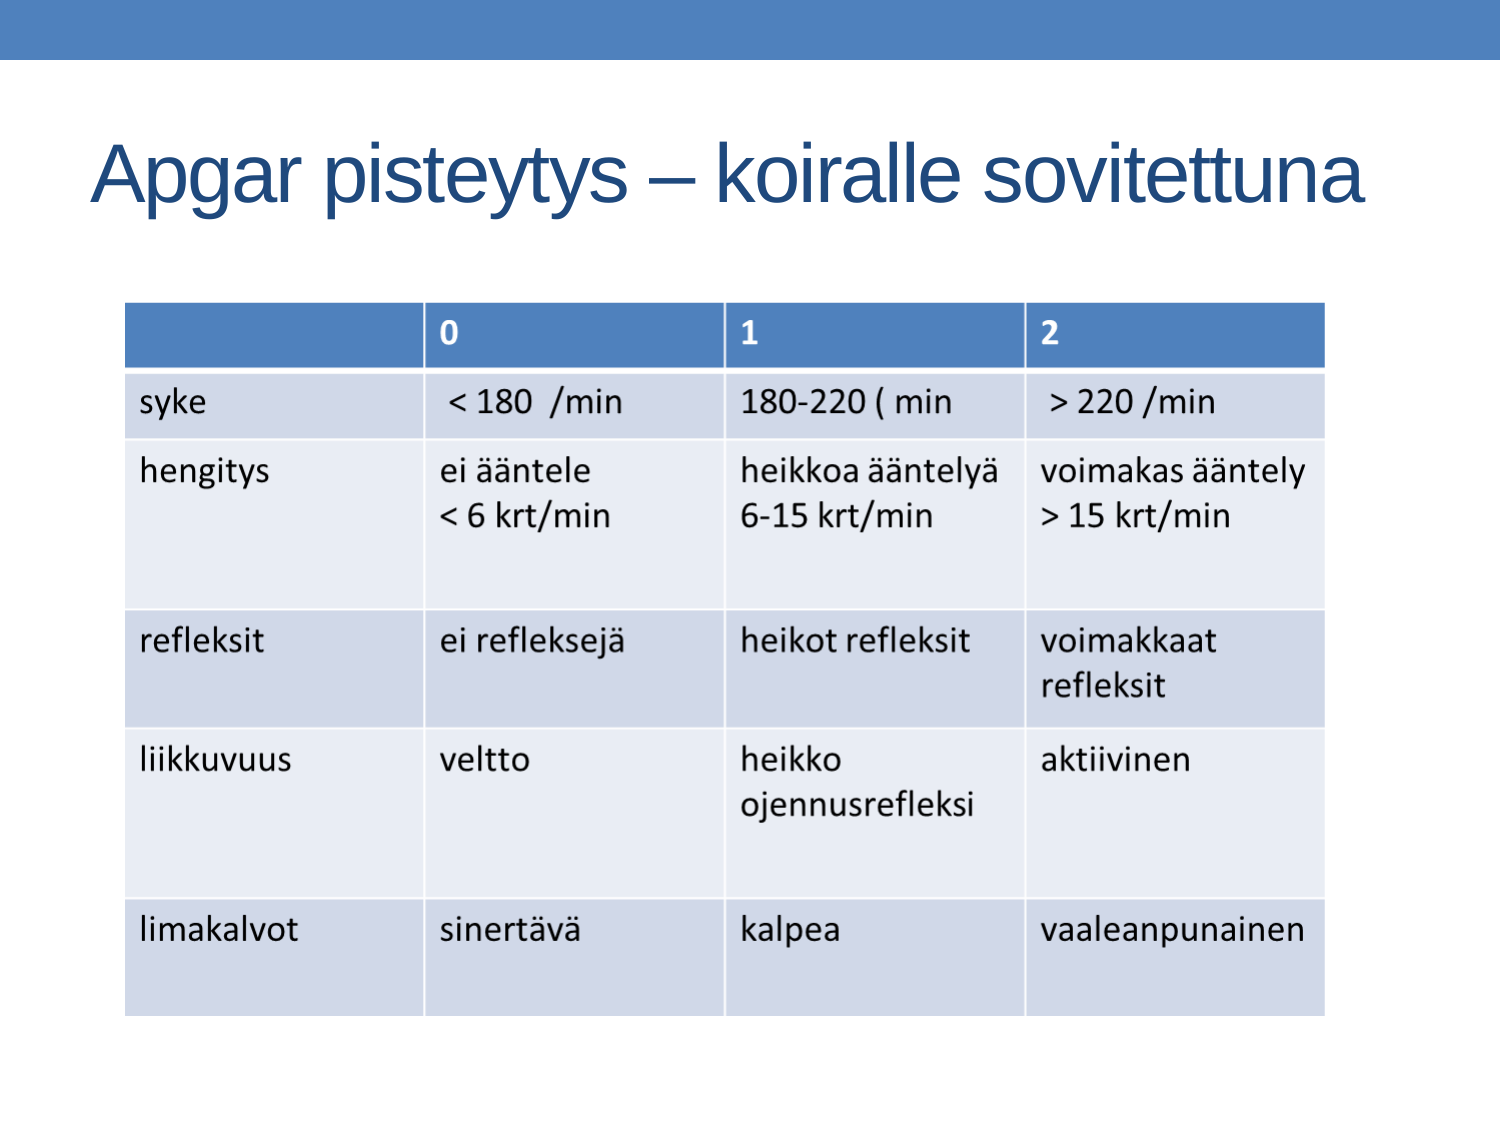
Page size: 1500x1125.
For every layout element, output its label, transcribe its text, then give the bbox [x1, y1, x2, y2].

title Apgar pisteytys – koiralle sovitettuna [75, 87, 1426, 251]
picture [123, 297, 1326, 1017]
